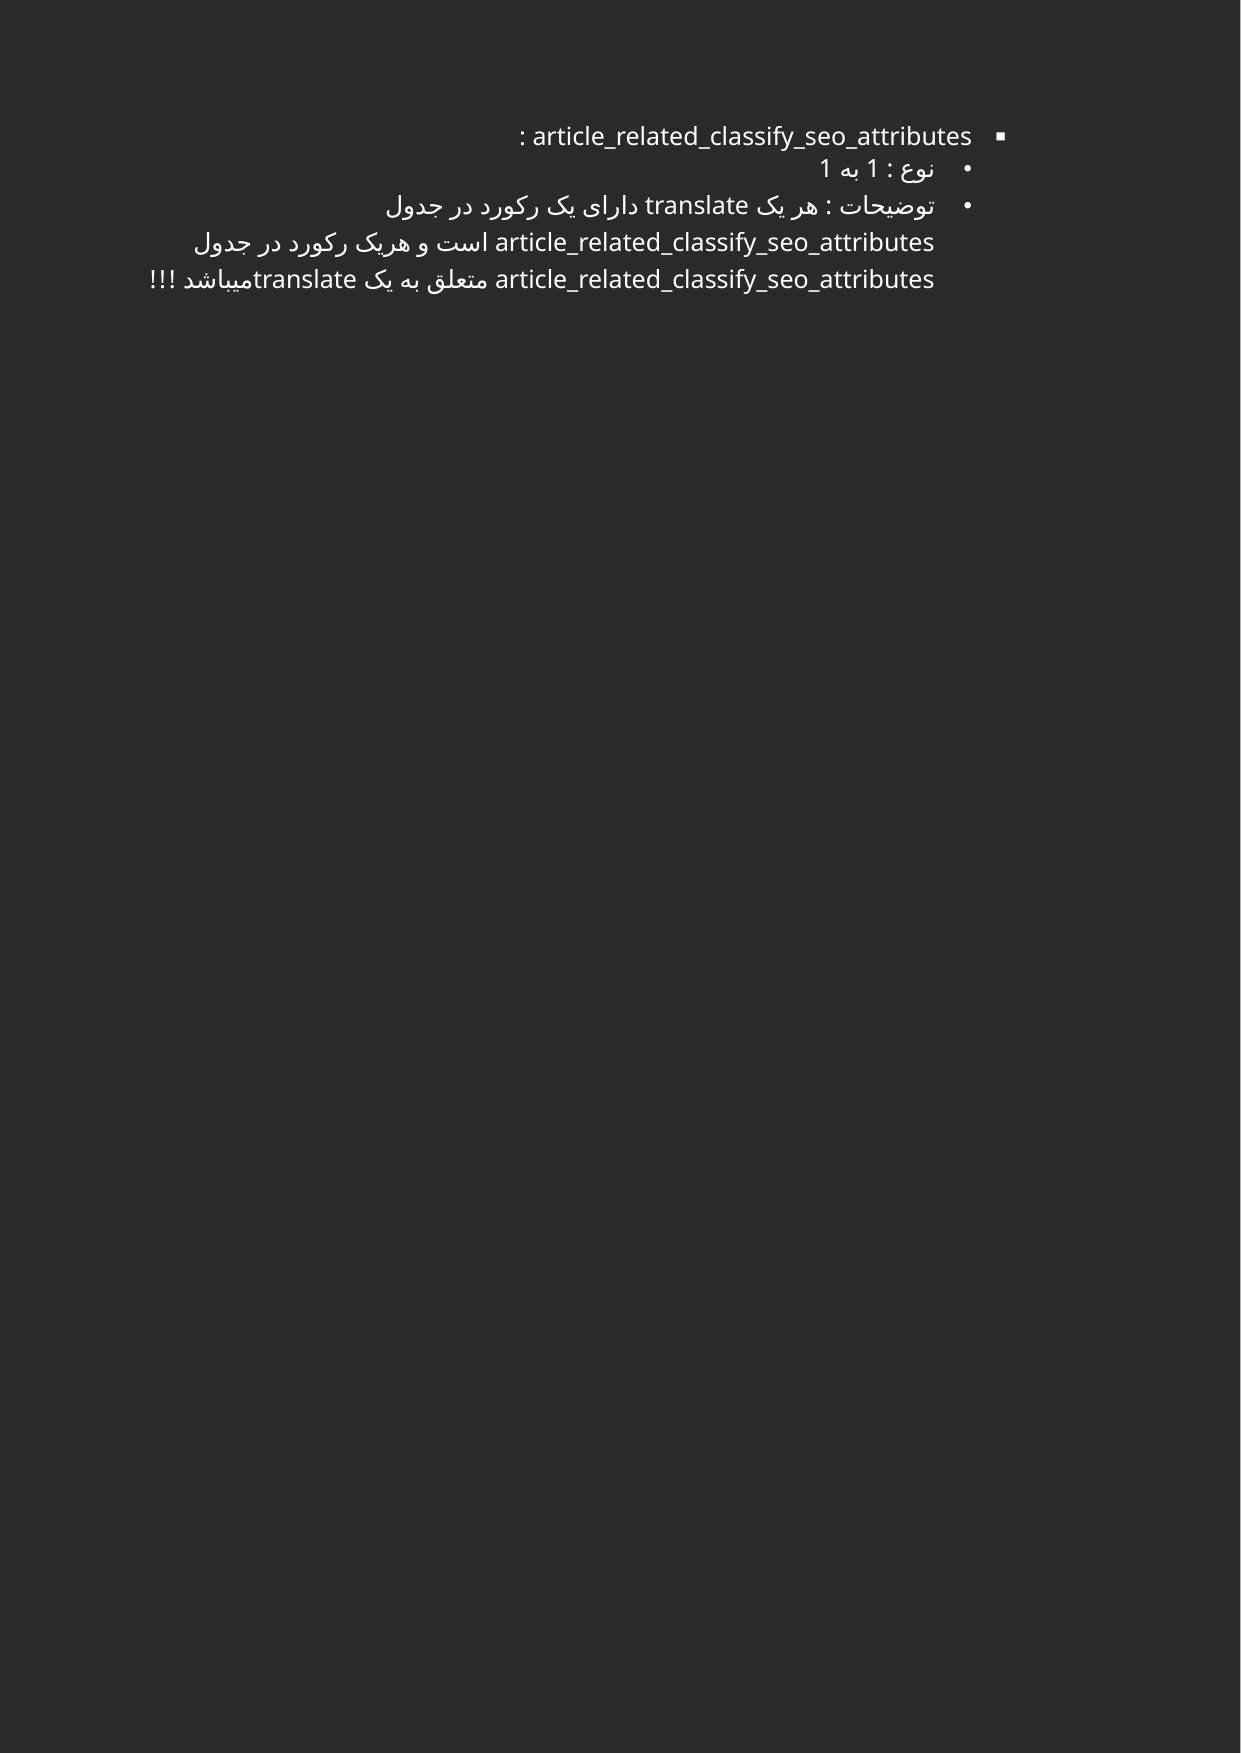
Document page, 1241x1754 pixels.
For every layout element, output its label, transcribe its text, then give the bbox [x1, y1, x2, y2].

list توضیحات :‌ هر یک translate دارای یک رکورد در جدول article_related_classify_seo_attributes است و هریک رکورد در جدول article_related_classify_seo_attributes متعلق به یک translateمیباشد !!! [118, 188, 972, 299]
list نوع : 1 به 1 [118, 155, 972, 188]
list article_related_classify_seo_attributes : [118, 118, 1010, 155]
